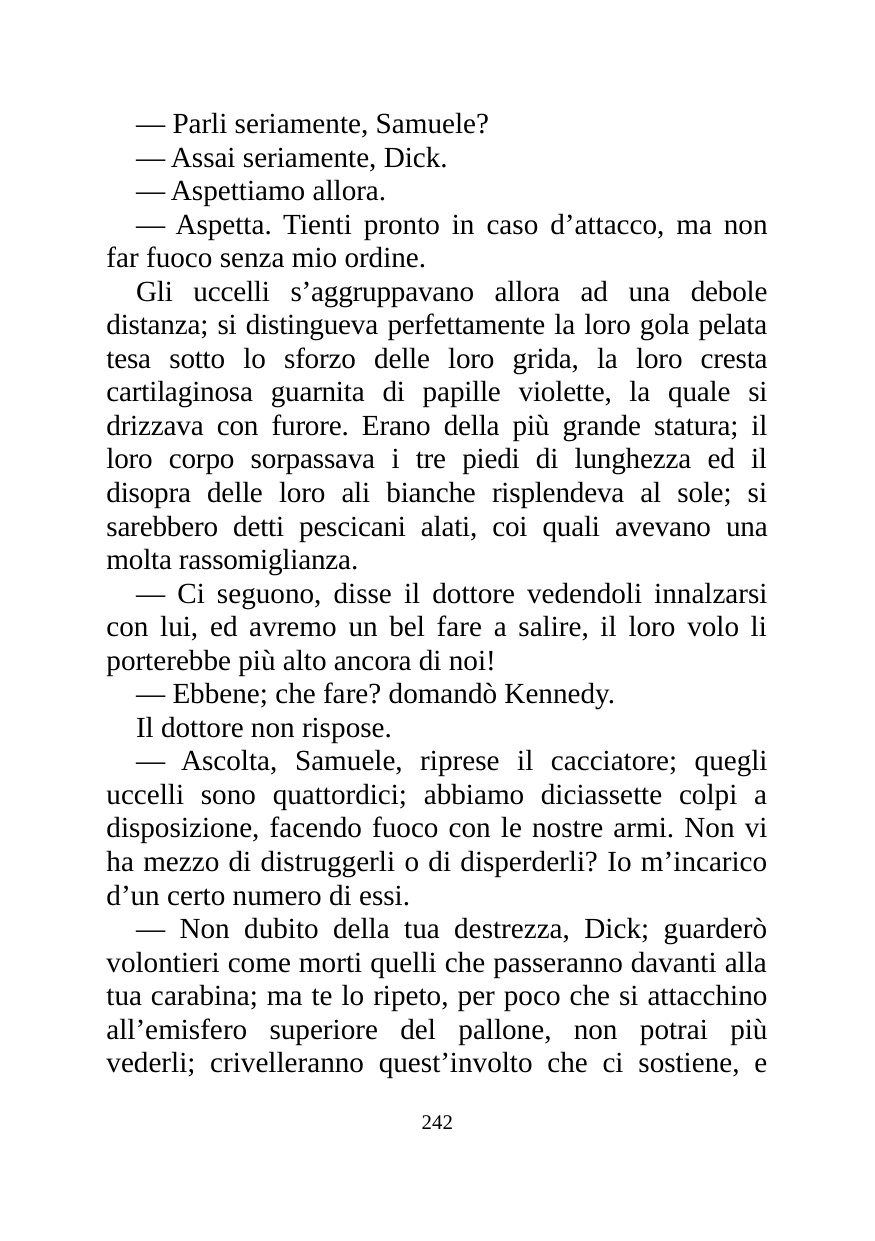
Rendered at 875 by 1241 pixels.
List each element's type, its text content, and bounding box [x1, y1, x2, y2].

text — Non dubito della tua destrezza, Dick; guarderò volontieri come morti quelli che passeranno davanti alla tua carabina; ma te lo ripeto, per poco che si attacchino all’emisfero superiore del pallone, non potrai più vederli; crivelleranno quest’involto che ci sostiene, e [106, 911, 768, 1079]
text — Ascolta, Samuele, riprese il cacciatore; quegli uccelli sono quattordici; abbiamo diciassette colpi a disposizione, facendo fuoco con le nostre armi. Non vi ha mezzo di distruggerli o di disperderli? Io m’incarico d’un certo numero di essi. [106, 743, 768, 911]
text — Aspetta. Tienti pronto in caso d’attacco, ma non far fuoco senza mio ordine. [106, 207, 768, 274]
text Gli uccelli s’aggruppavano allora ad una debole distanza; si distingueva perfettamente la loro gola pelata tesa sotto lo sforzo delle loro grida, la loro cresta cartilaginosa guarnita di papille violette, la quale si drizzava con furore. Erano della più grande statura; il loro corpo sorpassava i tre piedi di lunghezza ed il disopra delle loro ali bianche risplendeva al sole; si sarebbero detti pescicani alati, coi quali avevano una molta rassomiglianza. [106, 274, 768, 576]
text — Ebbene; che fare? domandò Kennedy. [106, 676, 768, 710]
text — Aspettiamo allora. [106, 173, 768, 207]
text — Assai seriamente, Dick. [106, 140, 768, 173]
text Il dottore non rispose. [106, 710, 768, 743]
text — Parli seriamente, Samuele? [106, 106, 768, 140]
text — Ci seguono, disse il dottore vedendoli innalzarsi con lui, ed avremo un bel fare a salire, il loro volo li porterebbe più alto ancora di noi! [106, 576, 768, 676]
